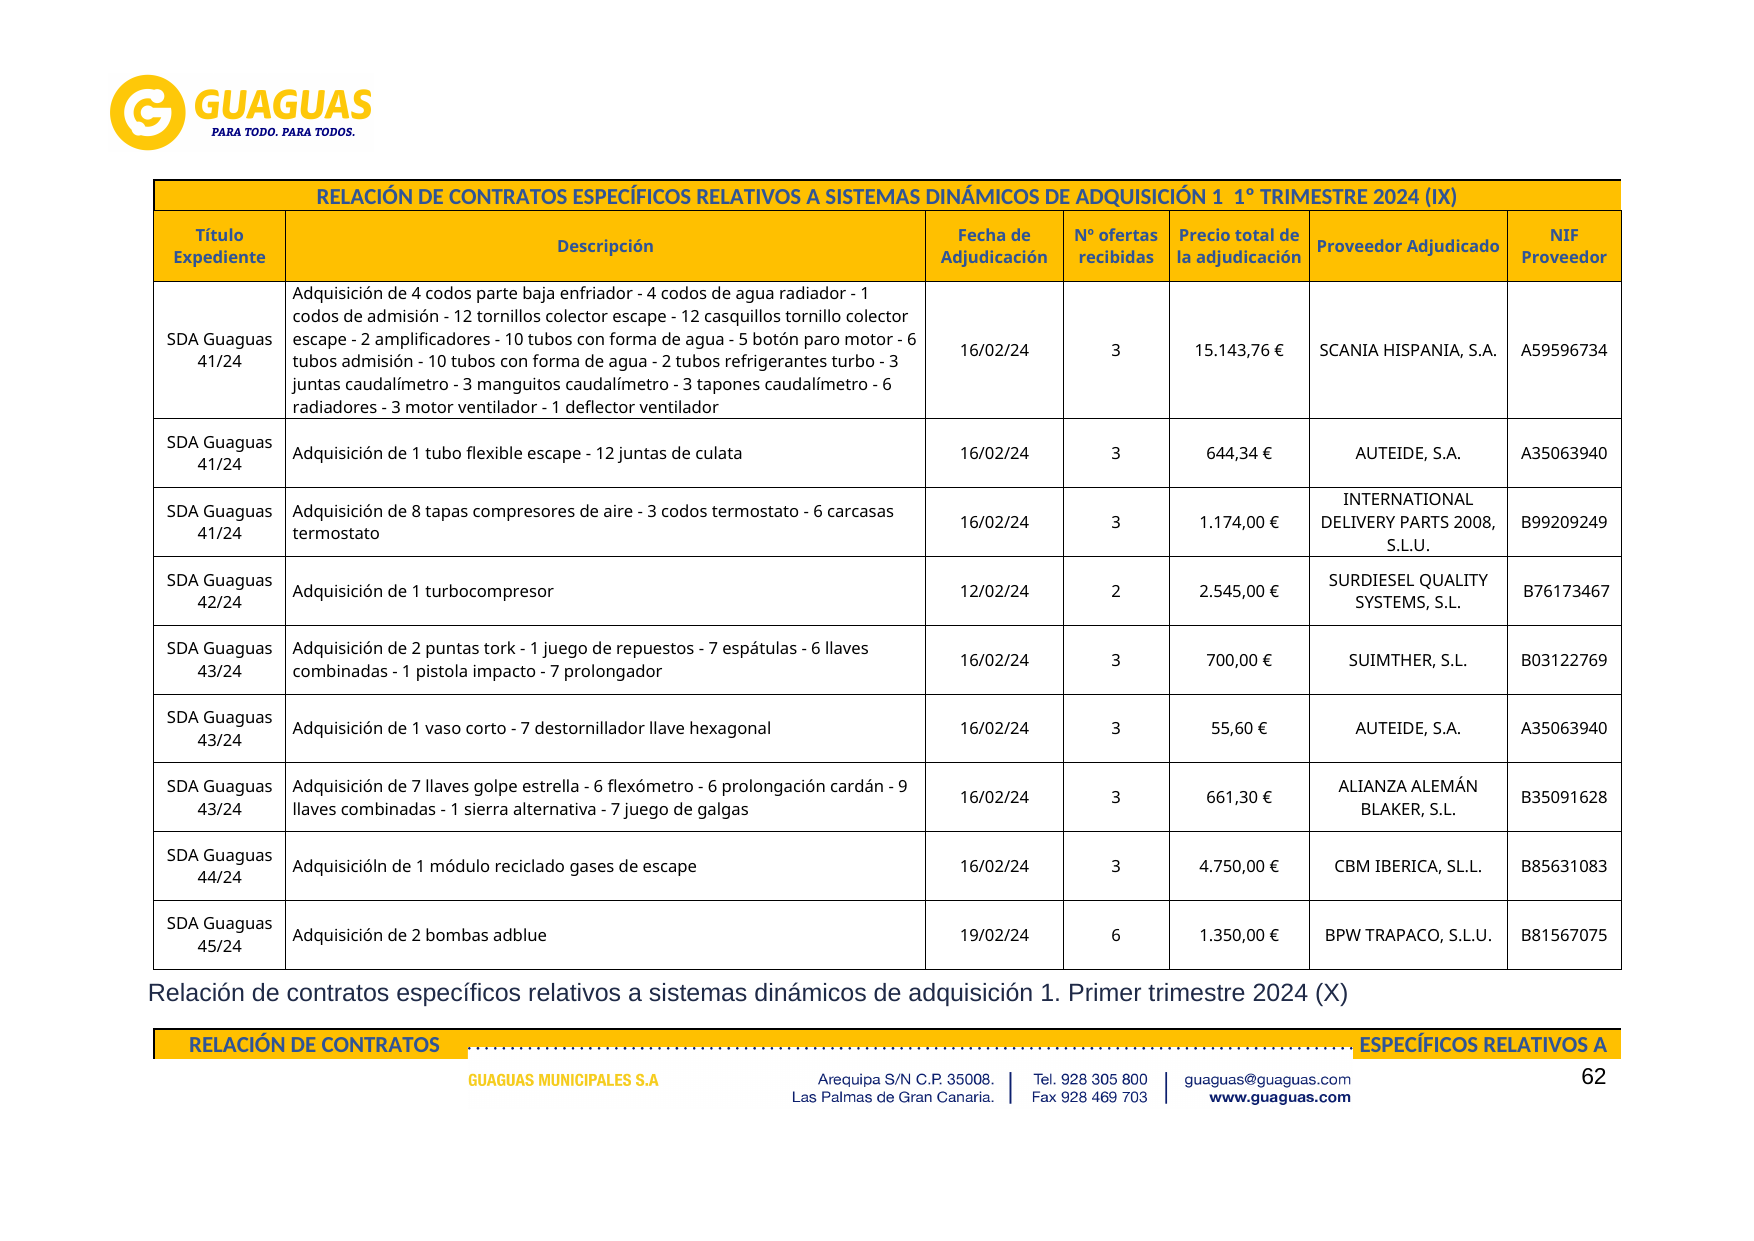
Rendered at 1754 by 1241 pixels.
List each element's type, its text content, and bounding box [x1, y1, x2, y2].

table_cell B76173467 [1508, 557, 1621, 625]
table_cell 3 [1064, 832, 1169, 900]
table_cell 3 [1064, 695, 1169, 762]
table_cell 16/02/24 [926, 626, 1063, 693]
table_cell ALIANZA ALEMÁN BLAKER, S.L. [1310, 763, 1507, 831]
table_cell AUTEIDE, S.A. [1310, 419, 1507, 487]
table_cell INTERNATIONAL DELIVERY PARTS 2008, S.L.U. [1310, 488, 1507, 556]
table_cell 3 [1064, 282, 1169, 418]
table_cell 3 [1064, 763, 1169, 831]
table_cell SDA Guaguas 41/24 [154, 488, 285, 556]
table_cell Fecha de Adjudicación [926, 211, 1063, 281]
table_cell Adquisición de 2 puntas tork - 1 juego de repuestos - 7 espátulas - 6 llaves combinadas - 1 pistola impacto - 7 prolongador [286, 626, 925, 693]
table_cell 16/02/24 [926, 695, 1063, 762]
table_cell Nº ofertas recibidas [1064, 211, 1169, 281]
table_cell 12/02/24 [926, 557, 1063, 625]
table_cell Proveedor Adjudicado [1310, 211, 1507, 281]
table_cell SUIMTHER, S.L. [1310, 626, 1507, 693]
table_cell CBM IBERICA, SL.L. [1310, 832, 1507, 900]
table_cell SDA Guaguas 41/24 [154, 282, 285, 418]
table_cell B35091628 [1508, 763, 1621, 831]
table_cell SDA Guaguas 43/24 [154, 695, 285, 762]
table_cell 19/02/24 [926, 901, 1063, 968]
table_cell Precio total de la adjudicación [1170, 211, 1309, 281]
table_cell 3 [1064, 488, 1169, 556]
table_cell 16/02/24 [926, 282, 1063, 418]
table_cell Adquisición de 1 turbocompresor [286, 557, 925, 625]
table_cell 3 [1064, 419, 1169, 487]
table_cell 1.350,00 € [1170, 901, 1309, 968]
table_cell Título Expediente [154, 211, 285, 281]
table_cell Adquisición de 1 vaso corto - 7 destornillador llave hexagonal [286, 695, 925, 762]
table_cell 6 [1064, 901, 1169, 968]
table_cell Adquisicióln de 1 módulo reciclado gases de escape [286, 832, 925, 900]
table_cell SDA Guaguas 44/24 [154, 832, 285, 900]
table_header RELACIÓN DE CONTRATOS ESPECÍFICOS RELATIVOS A SISTEMAS DINÁMICOS DE ADQUISICIÓN 1 1º TRIMESTRE 2024 (IX) [155, 181, 1621, 210]
table_cell NIF Proveedor [1508, 211, 1621, 281]
table_cell Descripción [286, 211, 925, 281]
table_cell SDA Guaguas 45/24 [154, 901, 285, 968]
table_cell Adquisición de 8 tapas compresores de aire - 3 codos termostato - 6 carcasas termostato [286, 488, 925, 556]
table_cell B85631083 [1508, 832, 1621, 900]
table_cell Adquisición de 2 bombas adblue [286, 901, 925, 968]
table_cell 16/02/24 [926, 763, 1063, 831]
table_cell SDA Guaguas 42/24 [154, 557, 285, 625]
table_cell B99209249 [1508, 488, 1621, 556]
table_cell Adquisición de 4 codos parte baja enfriador - 4 codos de agua radiador - 1 codos de admisión - 12 tornillos colector escape - 12 casquillos tornillo colector escape - 2 amplificadores - 10 tubos con forma de agua - 5 botón paro motor - 6 tubos admisión - 10 tubos con forma de agua - 2 tubos refrigerantes turbo - 3 juntas caudalímetro - 3 manguitos caudalímetro - 3 tapones caudalímetro - 6 radiadores - 3 motor ventilador - 1 deflector ventilador [286, 282, 925, 418]
table_cell 4.750,00 € [1170, 832, 1309, 900]
table_cell 15.143,76 € [1170, 282, 1309, 418]
table_cell SDA Guaguas 43/24 [154, 626, 285, 693]
table_cell A35063940 [1508, 695, 1621, 762]
table_cell A35063940 [1508, 419, 1621, 487]
table_cell SDA Guaguas 43/24 [154, 763, 285, 831]
table_cell BPW TRAPACO, S.L.U. [1310, 901, 1507, 968]
table_cell A59596734 [1508, 282, 1621, 418]
table_cell 16/02/24 [926, 488, 1063, 556]
picture [107, 73, 374, 152]
table_cell B81567075 [1508, 901, 1621, 968]
table_cell 16/02/24 [926, 832, 1063, 900]
table_cell SCANIA HISPANIA, S.A. [1310, 282, 1507, 418]
table_cell SDA Guaguas 41/24 [154, 419, 285, 487]
table_header RELACIÓN DE CONTRATOS ESPECÍFICOS RELATIVOS A [155, 1030, 1621, 1059]
table_cell SURDIESEL QUALITY SYSTEMS, S.L. [1310, 557, 1507, 625]
table_cell 16/02/24 [926, 419, 1063, 487]
table_cell 644,34 € [1170, 419, 1309, 487]
table_cell AUTEIDE, S.A. [1310, 695, 1507, 762]
picture [467, 1047, 1353, 1109]
table_cell 2 [1064, 557, 1169, 625]
table_cell 55,60 € [1170, 695, 1309, 762]
table_cell Adquisición de 1 tubo flexible escape - 12 juntas de culata [286, 419, 925, 487]
table_cell Adquisición de 7 llaves golpe estrella - 6 flexómetro - 6 prolongación cardán - 9 llaves combinadas - 1 sierra alternativa - 7 juego de galgas [286, 763, 925, 831]
table_cell 2.545,00 € [1170, 557, 1309, 625]
text Relación de contratos específicos relativos a sistemas dinámicos de adquisición 1. Primer trimestre 2024 (X) [148, 978, 1606, 1007]
table_cell 1.174,00 € [1170, 488, 1309, 556]
table_cell 661,30 € [1170, 763, 1309, 831]
table_cell 3 [1064, 626, 1169, 693]
table_cell 700,00 € [1170, 626, 1309, 693]
table_cell B03122769 [1508, 626, 1621, 693]
